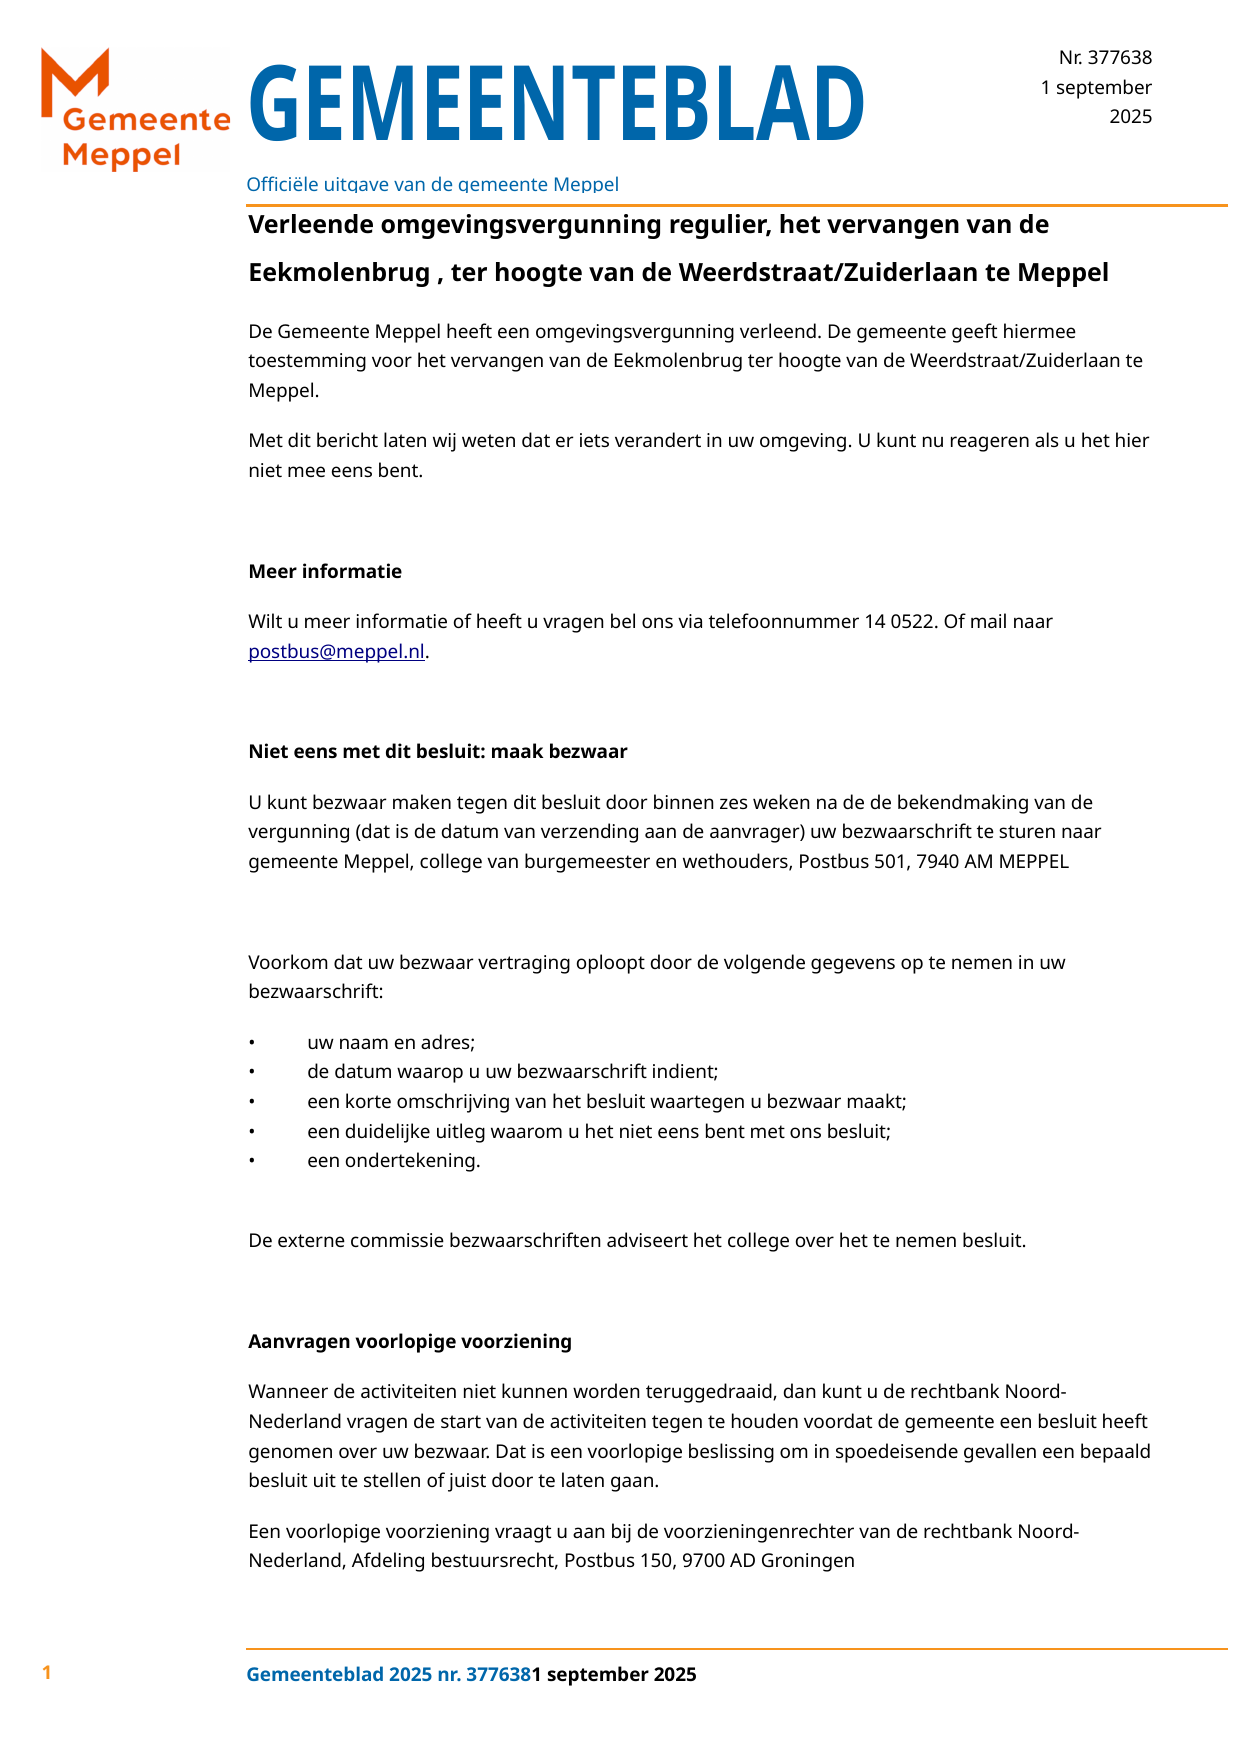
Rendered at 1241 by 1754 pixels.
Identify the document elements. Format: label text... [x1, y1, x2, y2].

list uw naam en adres; [248, 1029, 1152, 1055]
text Wanneer de activiteiten niet kunnen worden teruggedraaid, dan kunt u de rechtbank Noord-Nederland vragen de start van de activiteiten tegen te houden voordat de gemeente een besluit heeft genomen over uw bezwaar. Dat is een voorlopige beslissing om in spoedeisende gevallen een bepaald besluit uit te stellen of juist door te laten gaan. [248, 1379, 1152, 1493]
text Aanvragen voorlopige voorziening [248, 1328, 1152, 1354]
list een ondertekening. [248, 1147, 1152, 1173]
list een korte omschrijving van het besluit waartegen u bezwaar maakt; [248, 1088, 1152, 1114]
text Wilt u meer informatie of heeft u vragen bel ons via telefoonnummer 14 0522. Of mail naar postbus@meppel.nl. [248, 608, 1152, 664]
text Niet eens met dit besluit: maak bezwaar [248, 739, 1152, 764]
list de datum waarop u uw bezwaarschrift indient; [248, 1059, 1152, 1084]
text Een voorlopige voorziening vraagt u aan bij de voorzieningenrechter van de rechtbank Noord-Nederland, Afdeling bestuursrecht, Postbus 150, 9700 AD Groningen [248, 1518, 1152, 1573]
text Voorkom dat uw bezwaar vertraging oploopt door de volgende gegevens op te nemen in uw bezwaarschrift: [248, 949, 1152, 1004]
list een duidelijke uitleg waarom u het niet eens bent met ons besluit; [248, 1118, 1152, 1144]
text U kunt bezwaar maken tegen dit besluit door binnen zes weken na de de bekendmaking van de vergunning (dat is de datum van verzending aan de aanvrager) uw bezwaarschrift te sturen naar gemeente Meppel, college van burgemeester en wethouders, Postbus 501, 7940 AM MEPPEL [248, 789, 1152, 874]
text Met dit bericht laten wij weten dat er iets verandert in uw omgeving. U kunt nu reageren als u het hier niet mee eens bent. [248, 427, 1152, 483]
text De externe commissie bezwaarschriften adviseert het college over het te nemen besluit. [248, 1227, 1152, 1253]
text Meer informatie [248, 558, 1152, 584]
picture [41, 47, 231, 172]
text De Gemeente Meppel heeft een omgevingsvergunning verleend. De gemeente geeft hiermee toestemming voor het vervangen van de Eekmolenbrug ter hoogte van de Weerdstraat/Zuiderlaan te Meppel. [248, 318, 1152, 403]
text Verleende omgevingsvergunning regulier, het vervangen van de Eekmolenbrug , ter hoogte van de Weerdstraat/Zuiderlaan te Meppel [248, 207, 1152, 288]
